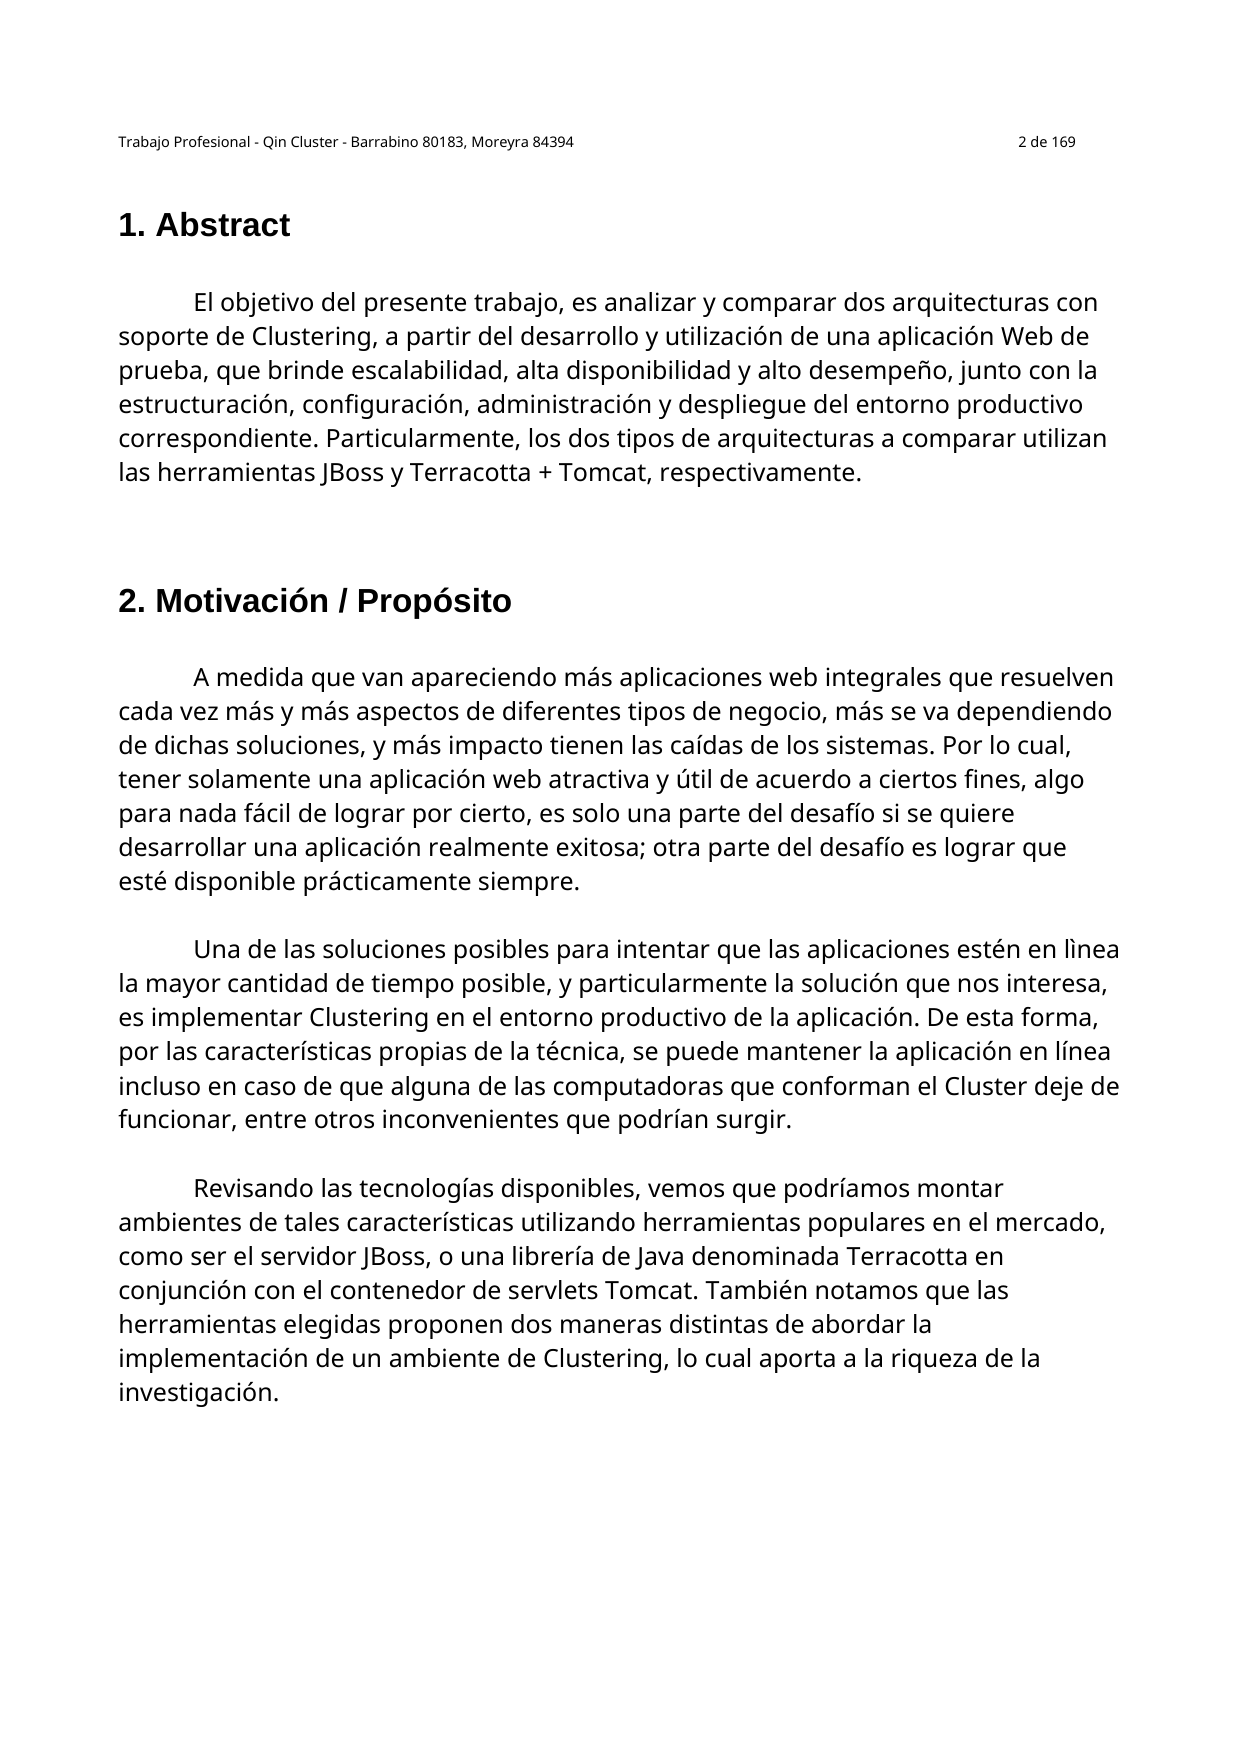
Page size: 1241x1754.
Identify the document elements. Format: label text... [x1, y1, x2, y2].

text Revisando las tecnologías disponibles, vemos que podríamos montar ambientes de tales características utilizando herramientas populares en el mercado, como ser el servidor JBoss, o una librería de Java denominada Terracotta en conjunción con el contenedor de servlets Tomcat. También notamos que las herramientas elegidas proponen dos maneras distintas de abordar la implementación de un ambiente de Clustering, lo cual aporta a la riqueza de la investigación. [118, 1170, 1122, 1409]
text A medida que van apareciendo más aplicaciones web integrales que resuelven cada vez más y más aspectos de diferentes tipos de negocio, más se va dependiendo de dichas soluciones, y más impacto tienen las caídas de los sistemas. Por lo cual, tener solamente una aplicación web atractiva y útil de acuerdo a ciertos fines, algo para nada fácil de lograr por cierto, es solo una parte del desafío si se quiere desarrollar una aplicación realmente exitosa; otra parte del desafío es lograr que esté disponible prácticamente siempre. [118, 659, 1122, 898]
text El objetivo del presente trabajo, es analizar y comparar dos arquitecturas con soporte de Clustering, a partir del desarrollo y utilización de una aplicación Web de prueba, que brinde escalabilidad, alta disponibilidad y alto desempeño, junto con la estructuración, configuración, administración y despliegue del entorno productivo correspondiente. Particularmente, los dos tipos de arquitecturas a comparar utilizan las herramientas JBoss y Terracotta + Tomcat, respectivamente. [118, 284, 1122, 489]
text Una de las soluciones posibles para intentar que las aplicaciones estén en lìnea la mayor cantidad de tiempo posible, y particularmente la solución que nos interesa, es implementar Clustering en el entorno productivo de la aplicación. De esta forma, por las características propias de la técnica, se puede mantener la aplicación en línea incluso en caso de que alguna de las computadoras que conforman el Cluster deje de funcionar, entre otros inconvenientes que podrían surgir. [118, 932, 1122, 1136]
subtitle 2. Motivación / Propósito [118, 582, 1122, 619]
subtitle 1. Abstract [118, 207, 1122, 244]
